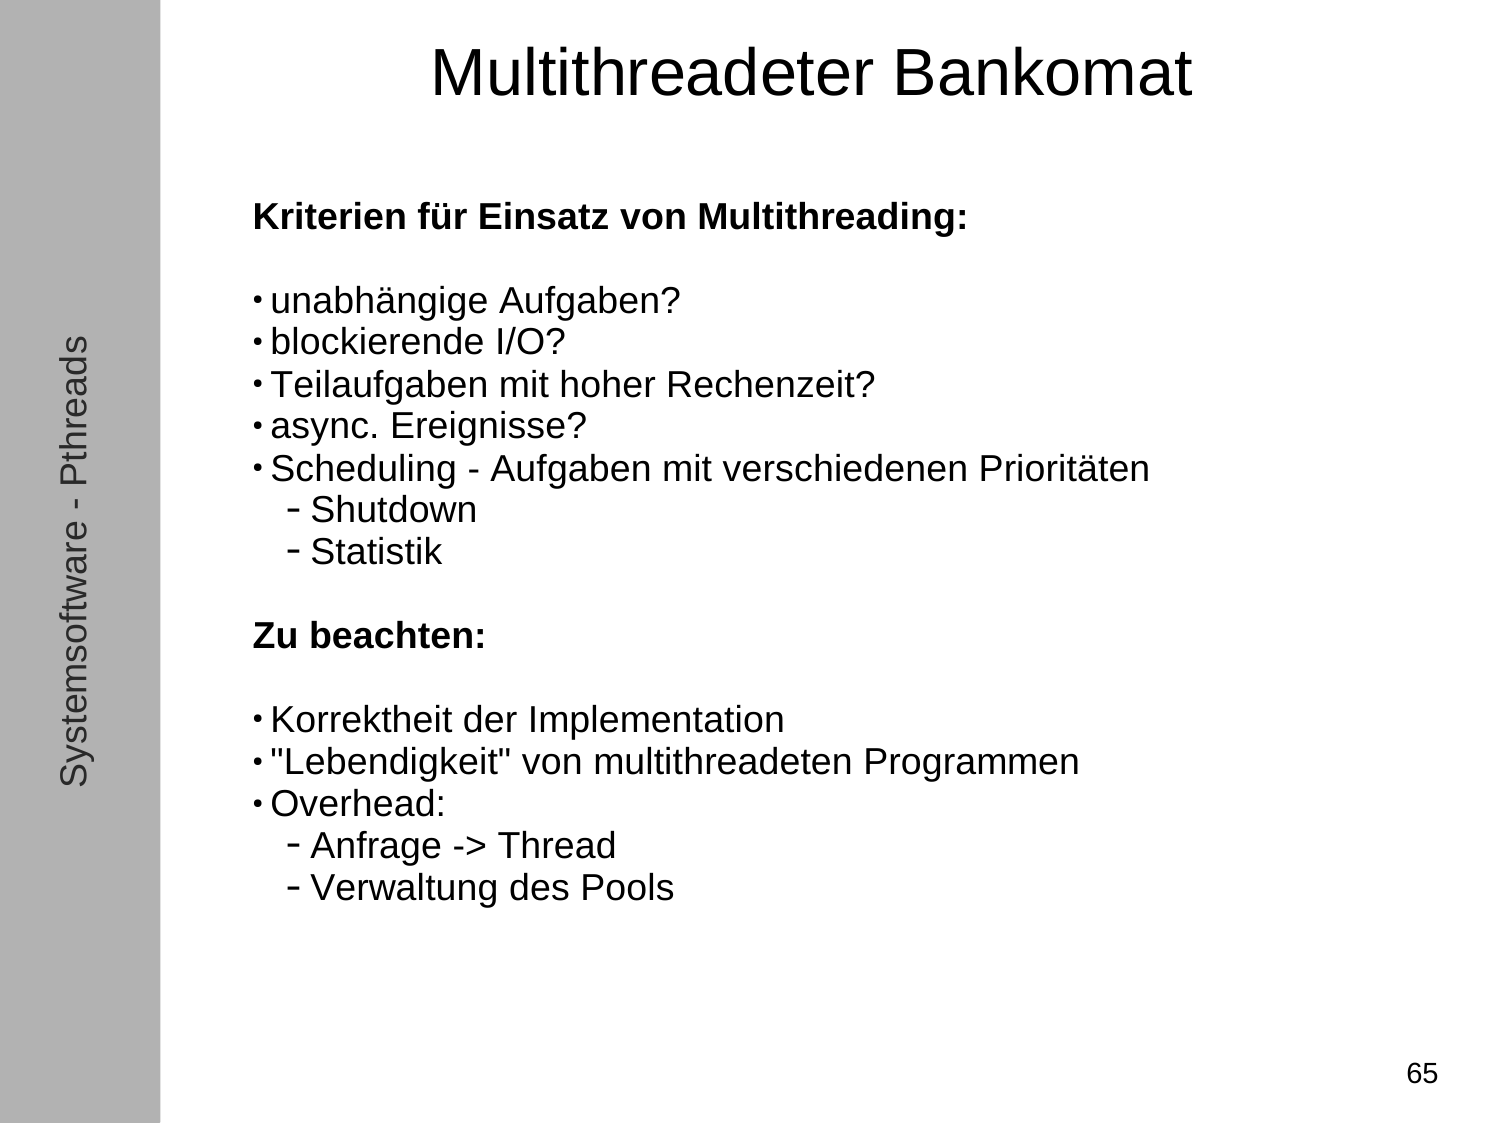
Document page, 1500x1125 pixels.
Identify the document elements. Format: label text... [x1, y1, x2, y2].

text_box [1406, 1057, 1455, 1106]
text_box Kriterien für Einsatz von Multithreading: unabhängige Aufgaben? blockierende I/O? Teilaufgaben mit hoher Rechenzeit? async. Ereignisse? Scheduling - Aufgaben mit verschiedenen Prioritäten Shutdown Statistik Zu beachten: Korrektheit der Implementation "Lebendigkeit" von multithreadeten Programmen Overhead: Anfrage -> Thread Verwaltung des Pools [237, 187, 1448, 943]
text_box Systemsoftware - Pthreads [47, 1, 121, 1124]
text_box [0, 0, 160, 1123]
text_box Multithreadeter Bankomat [356, 27, 1268, 123]
